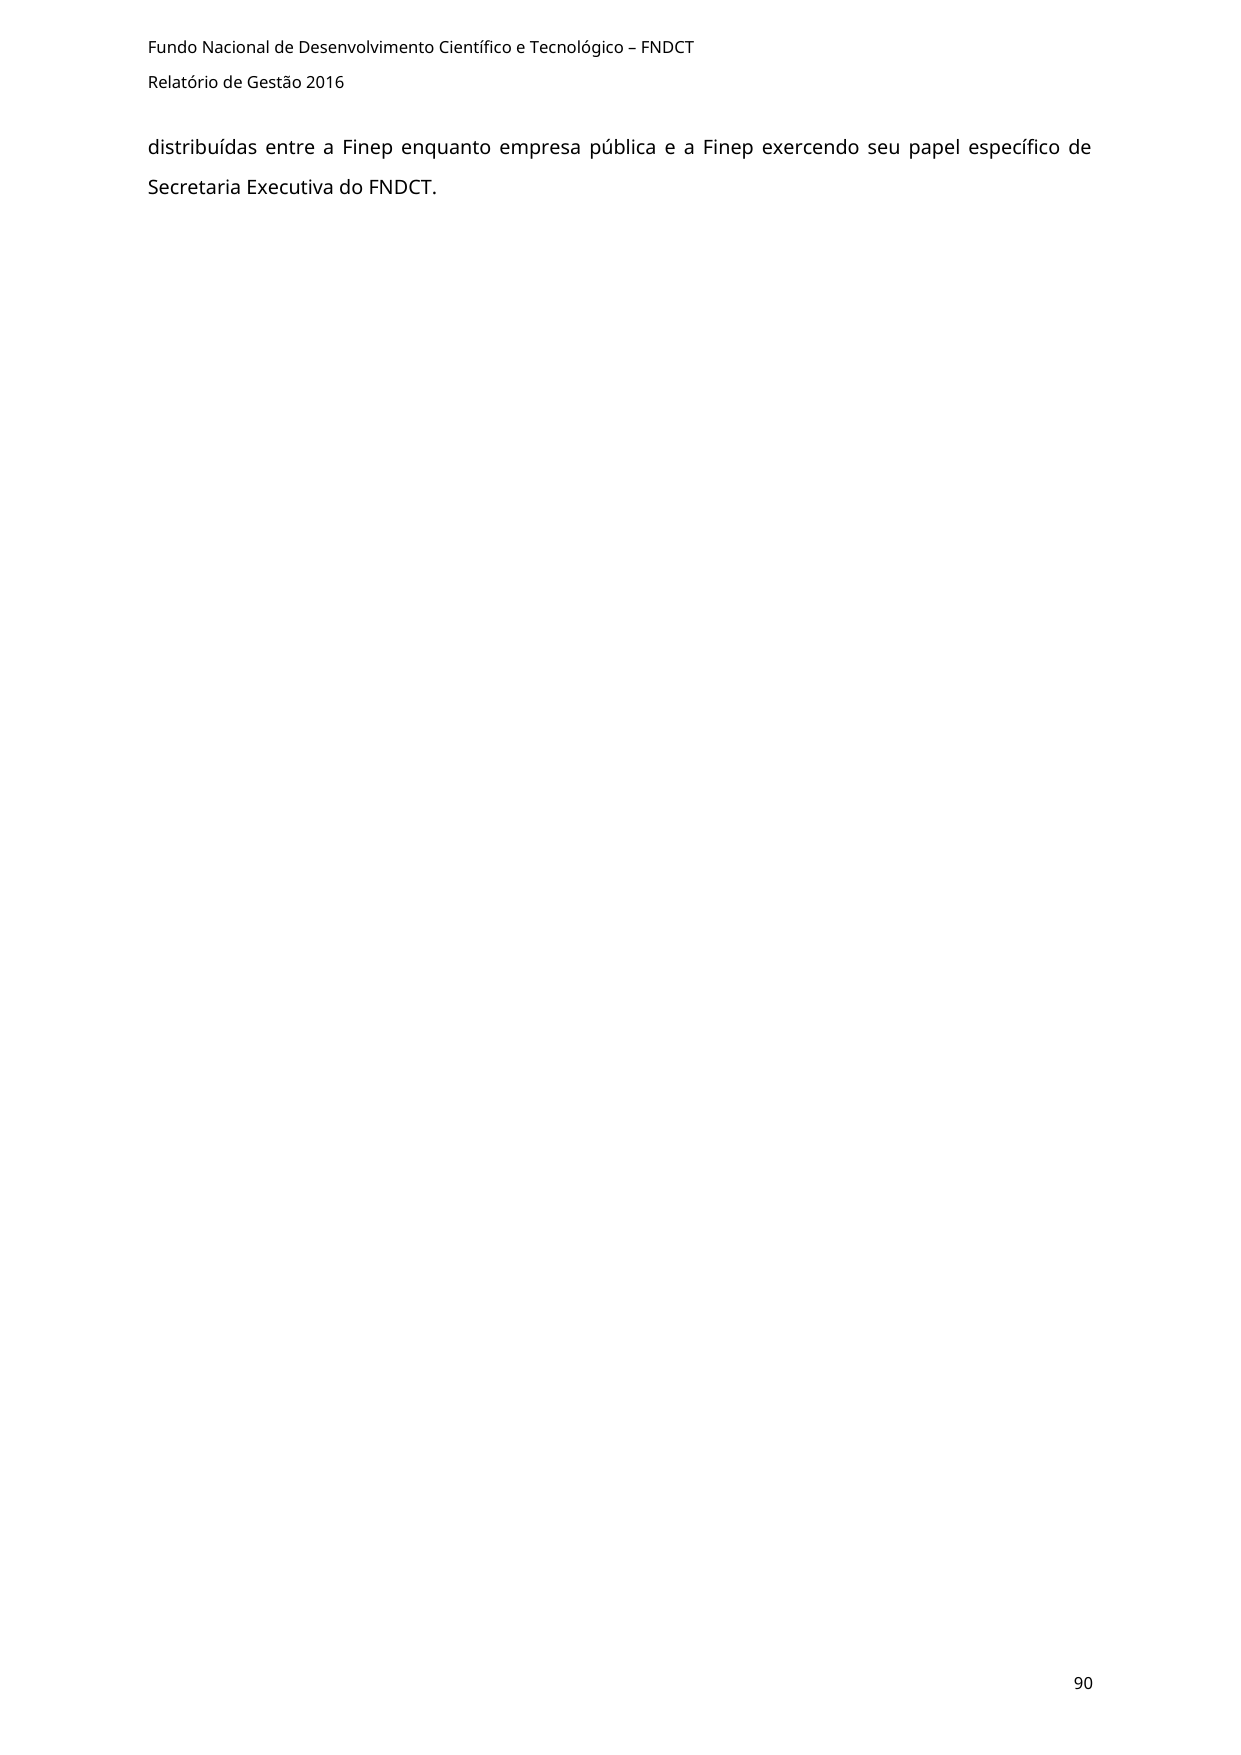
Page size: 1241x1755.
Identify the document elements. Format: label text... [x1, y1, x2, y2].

text distribuídas entre a Finep enquanto empresa pública e a Finep exercendo seu papel específico de Secretaria Executiva do FNDCT. [148, 133, 1093, 200]
